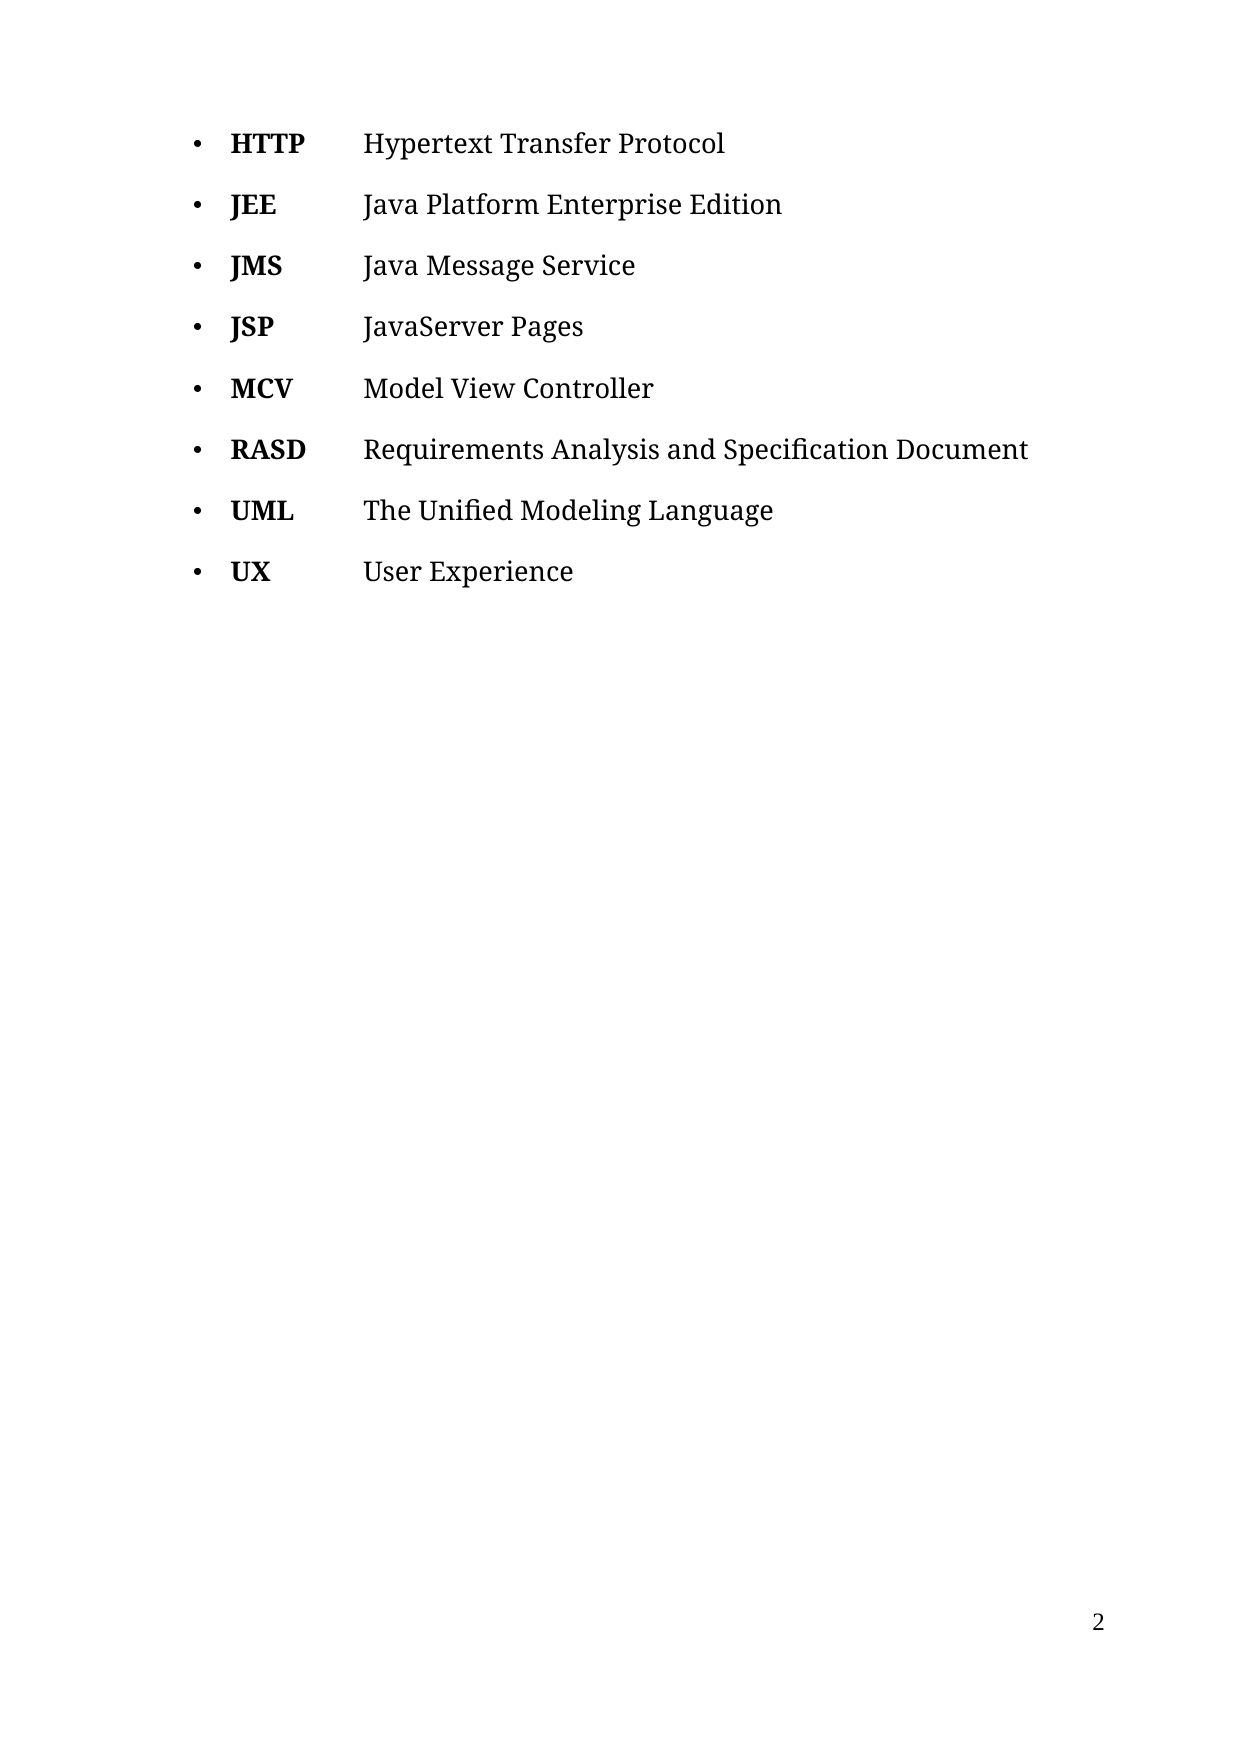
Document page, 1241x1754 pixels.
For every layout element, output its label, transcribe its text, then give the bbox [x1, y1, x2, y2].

table_cell MCV [136, 363, 357, 424]
table_cell Hypertext Transfer Protocol [357, 118, 1104, 179]
table_cell JavaServer Pages [357, 302, 1104, 363]
table_cell Requirements Analysis and Specification Document [357, 424, 1104, 486]
table_cell UML [136, 486, 357, 547]
table_cell The Unified Modeling Language [357, 486, 1104, 547]
table_cell RASD [136, 424, 357, 486]
table_cell Java Message Service [357, 241, 1104, 302]
table_cell Java Platform Enterprise Edition [357, 179, 1104, 241]
table_cell JSP [136, 302, 357, 363]
table_cell UX [136, 547, 357, 608]
table_cell JEE [136, 179, 357, 241]
table_cell JMS [136, 241, 357, 302]
table_cell Model View Controller [357, 363, 1104, 424]
table_cell HTTP [136, 118, 357, 179]
table_cell User Experience [357, 547, 1104, 608]
